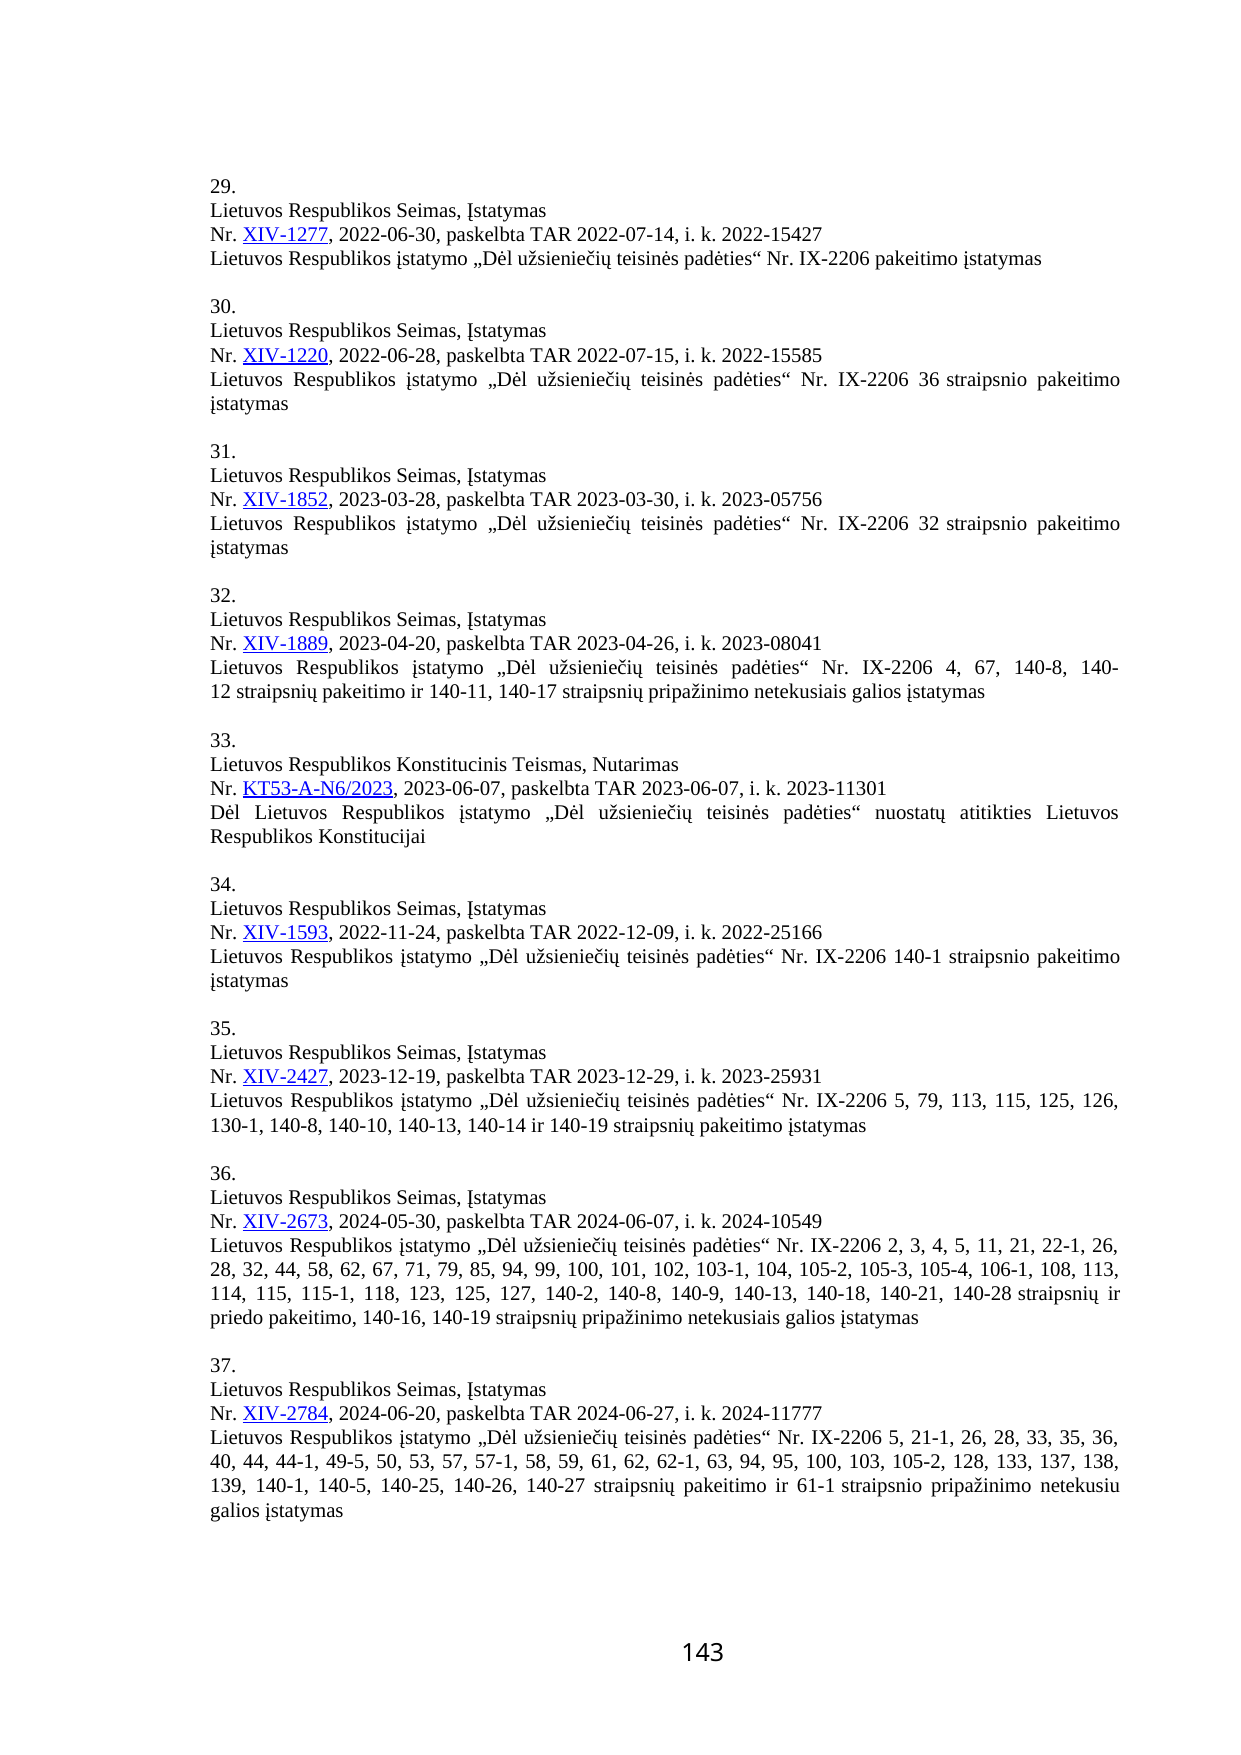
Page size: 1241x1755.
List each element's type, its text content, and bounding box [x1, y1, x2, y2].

text Lietuvos Respublikos Seimas, Įstatymas [210, 1040, 1120, 1064]
text Lietuvos Respublikos Seimas, Įstatymas [210, 1185, 1120, 1209]
text Lietuvos Respublikos įstatymo „Dėl užsieniečių teisinės padėties“ Nr. IX-2206 4, 67, 140-8, 140-12 straipsnių pakeitimo ir 140-11, 140-17 straipsnių pripažinimo netekusiais galios įstatymas [210, 655, 1120, 703]
text Lietuvos Respublikos įstatymo „Dėl užsieniečių teisinės padėties“ Nr. IX-2206 36 straipsnio pakeitimo įstatymas [210, 367, 1120, 415]
text Lietuvos Respublikos įstatymo „Dėl užsieniečių teisinės padėties“ Nr. IX-2206 5, 79, 113, 115, 125, 126, 130-1, 140-8, 140-10, 140-13, 140-14 ir 140-19 straipsnių pakeitimo įstatymas [210, 1088, 1120, 1137]
text Lietuvos Respublikos įstatymo „Dėl užsieniečių teisinės padėties“ Nr. IX-2206 32 straipsnio pakeitimo įstatymas [210, 511, 1120, 559]
text Lietuvos Respublikos įstatymo „Dėl užsieniečių teisinės padėties“ Nr. IX-2206 5, 21-1, 26, 28, 33, 35, 36, 40, 44, 44-1, 49-5, 50, 53, 57, 57-1, 58, 59, 61, 62, 62-1, 63, 94, 95, 100, 103, 105-2, 128, 133, 137, 138, 139, 140-1, 140-5, 140-25, 140-26, 140-27 straipsnių pakeitimo ir 61-1 straipsnio pripažinimo netekusiu galios įstatymas [210, 1425, 1120, 1522]
text Nr. XIV-1220, 2022-06-28, paskelbta TAR 2022-07-15, i. k. 2022-15585 [210, 342, 1120, 367]
text Lietuvos Respublikos Seimas, Įstatymas [210, 1377, 1120, 1401]
text Lietuvos Respublikos Seimas, Įstatymas [210, 198, 1120, 222]
text Nr. XIV-2673, 2024-05-30, paskelbta TAR 2024-06-07, i. k. 2024-10549 [210, 1209, 1120, 1233]
text 36. [210, 1161, 1120, 1185]
text Nr. XIV-1852, 2023-03-28, paskelbta TAR 2023-03-30, i. k. 2023-05756 [210, 487, 1120, 511]
text Lietuvos Respublikos įstatymo „Dėl užsieniečių teisinės padėties“ Nr. IX-2206 2, 3, 4, 5, 11, 21, 22-1, 26, 28, 32, 44, 58, 62, 67, 71, 79, 85, 94, 99, 100, 101, 102, 103-1, 104, 105-2, 105-3, 105-4, 106-1, 108, 113, 114, 115, 115-1, 118, 123, 125, 127, 140-2, 140-8, 140-9, 140-13, 140-18, 140-21, 140-28 straipsnių ir priedo pakeitimo, 140-16, 140-19 straipsnių pripažinimo netekusiais galios įstatymas [210, 1233, 1120, 1329]
text 34. [210, 872, 1120, 896]
text Lietuvos Respublikos Seimas, Įstatymas [210, 463, 1120, 487]
text Nr. KT53-A-N6/2023, 2023-06-07, paskelbta TAR 2023-06-07, i. k. 2023-11301 [210, 776, 1120, 800]
text Dėl Lietuvos Respublikos įstatymo „Dėl užsieniečių teisinės padėties“ nuostatų atitikties Lietuvos Respublikos Konstitucijai [210, 800, 1120, 848]
text 29. [210, 174, 1120, 198]
text Nr. XIV-1889, 2023-04-20, paskelbta TAR 2023-04-26, i. k. 2023-08041 [210, 631, 1120, 655]
text Lietuvos Respublikos Seimas, Įstatymas [210, 607, 1120, 631]
text Lietuvos Respublikos Seimas, Įstatymas [210, 318, 1120, 342]
text 32. [210, 583, 1120, 607]
text Nr. XIV-2427, 2023-12-19, paskelbta TAR 2023-12-29, i. k. 2023-25931 [210, 1064, 1120, 1088]
text Nr. XIV-2784, 2024-06-20, paskelbta TAR 2024-06-27, i. k. 2024-11777 [210, 1401, 1120, 1425]
text Lietuvos Respublikos įstatymo „Dėl užsieniečių teisinės padėties“ Nr. IX-2206 140-1 straipsnio pakeitimo įstatymas [210, 944, 1120, 992]
text 30. [210, 294, 1120, 318]
text Nr. XIV-1277, 2022-06-30, paskelbta TAR 2022-07-14, i. k. 2022-15427 [210, 222, 1120, 246]
text 31. [210, 439, 1120, 463]
text 35. [210, 1016, 1120, 1040]
text Nr. XIV-1593, 2022-11-24, paskelbta TAR 2022-12-09, i. k. 2022-25166 [210, 920, 1120, 944]
text 37. [210, 1353, 1120, 1377]
text 33. [210, 727, 1120, 752]
text Lietuvos Respublikos Seimas, Įstatymas [210, 896, 1120, 920]
text Lietuvos Respublikos įstatymo „Dėl užsieniečių teisinės padėties“ Nr. IX-2206 pakeitimo įstatymas [210, 246, 1120, 270]
text Lietuvos Respublikos Konstitucinis Teismas, Nutarimas [210, 752, 1120, 776]
